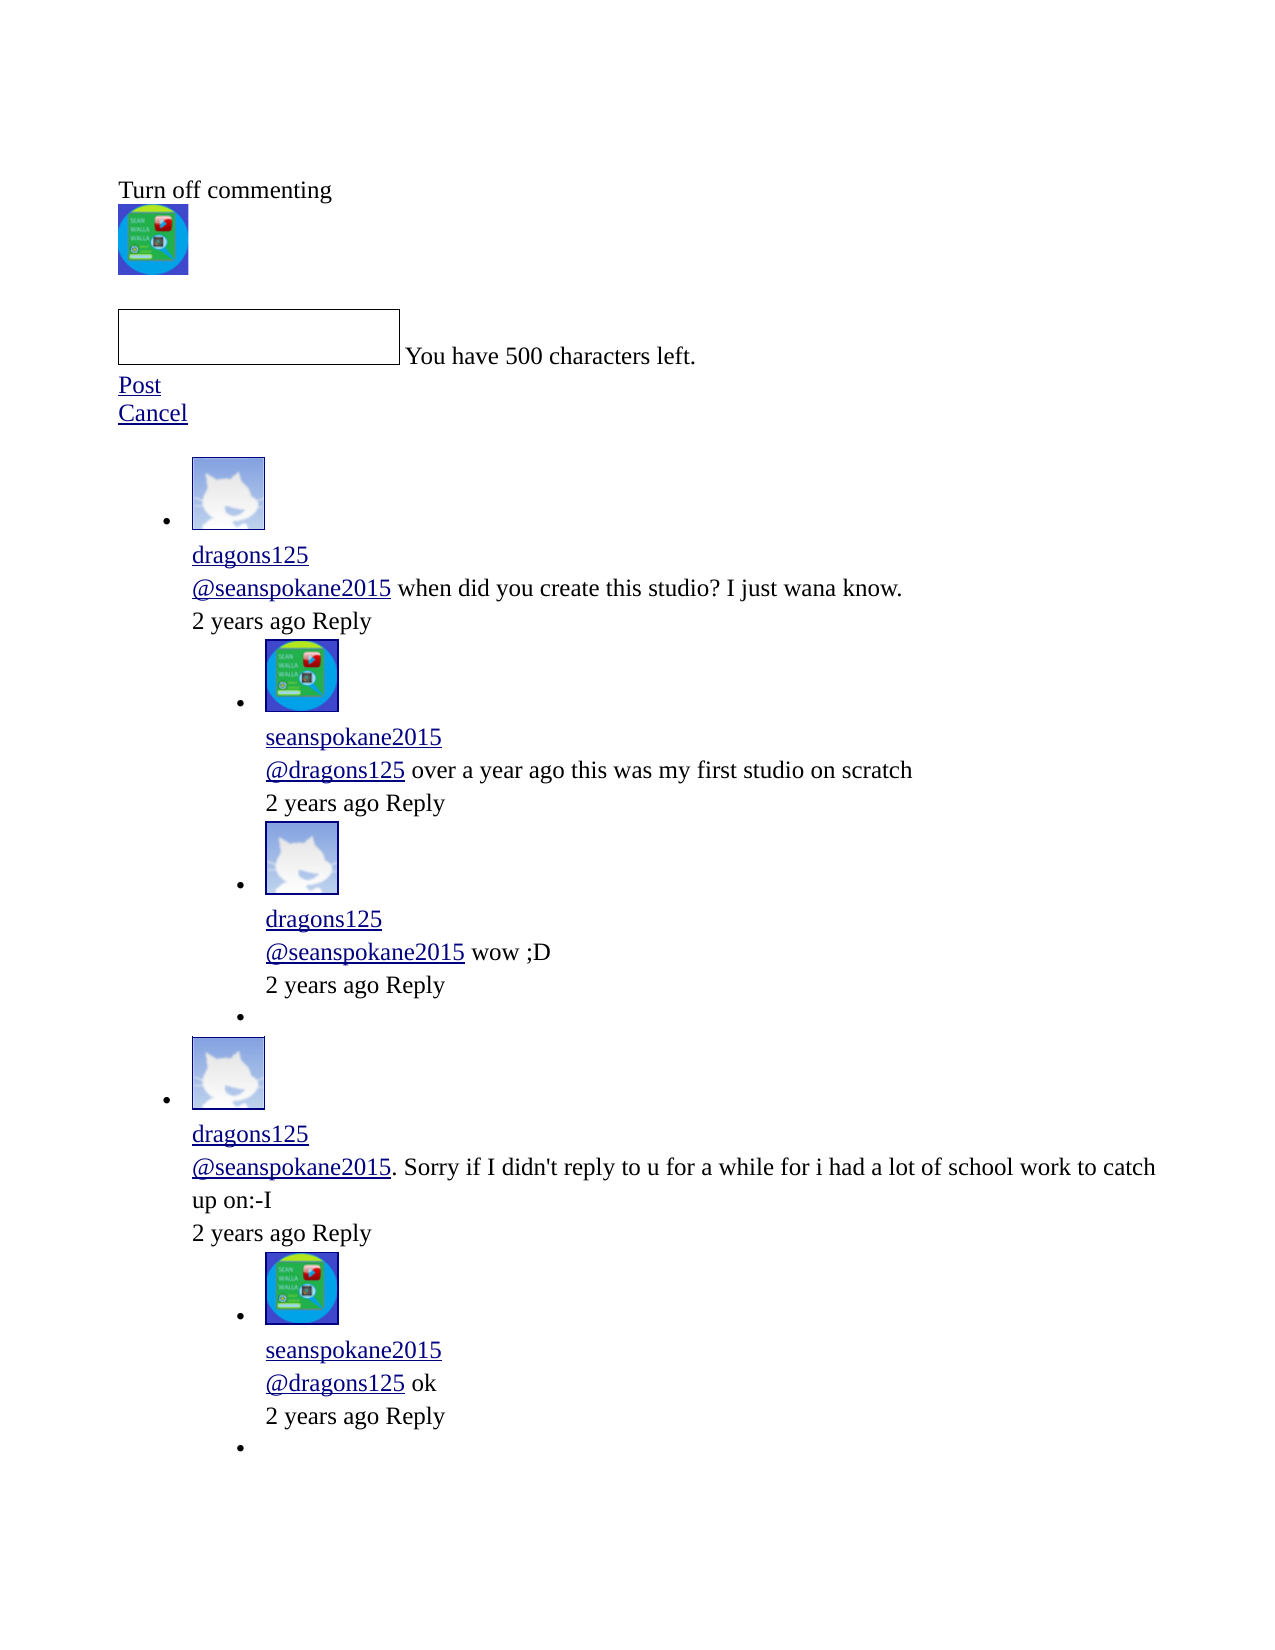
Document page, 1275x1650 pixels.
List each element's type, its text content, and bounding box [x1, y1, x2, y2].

list 2 years ago Reply [236, 970, 1157, 999]
picture [312, 1298, 337, 1323]
list seanspokane2015 [236, 722, 1157, 751]
picture [118, 204, 189, 261]
list @dragons125 ok [236, 1368, 1157, 1396]
text Turn off commenting [118, 176, 1157, 204]
list @seanspokane2015 when did you create this studio? I just wana know. [162, 573, 1157, 602]
picture [267, 690, 296, 711]
list 2 years ago Reply [162, 1218, 1157, 1247]
list dragons125 [162, 540, 1157, 569]
text Cancel [118, 398, 1157, 427]
picture [267, 641, 337, 697]
list @dragons125 over a year ago this was my first studio on scratch [236, 755, 1157, 784]
picture [158, 245, 189, 275]
picture [118, 252, 147, 275]
list seanspokane2015 [236, 1335, 1157, 1363]
list dragons125 [162, 1119, 1157, 1148]
text Post [118, 370, 1157, 398]
list @seanspokane2015 wow ;D [236, 937, 1157, 966]
list @seanspokane2015. Sorry if I didn't reply to u for a while for i had a lot of school work to catch up on:-I [162, 1152, 1157, 1214]
list 2 years ago Reply [236, 788, 1157, 817]
text You have 500 characters left. [118, 309, 1157, 370]
list 2 years ago Reply [162, 606, 1157, 635]
list dragons125 [236, 904, 1157, 933]
picture [267, 1253, 337, 1310]
picture [193, 458, 264, 529]
picture [307, 685, 337, 711]
picture [267, 823, 337, 893]
list 2 years ago Reply [236, 1401, 1157, 1429]
picture [193, 1038, 264, 1108]
picture [267, 1303, 290, 1323]
